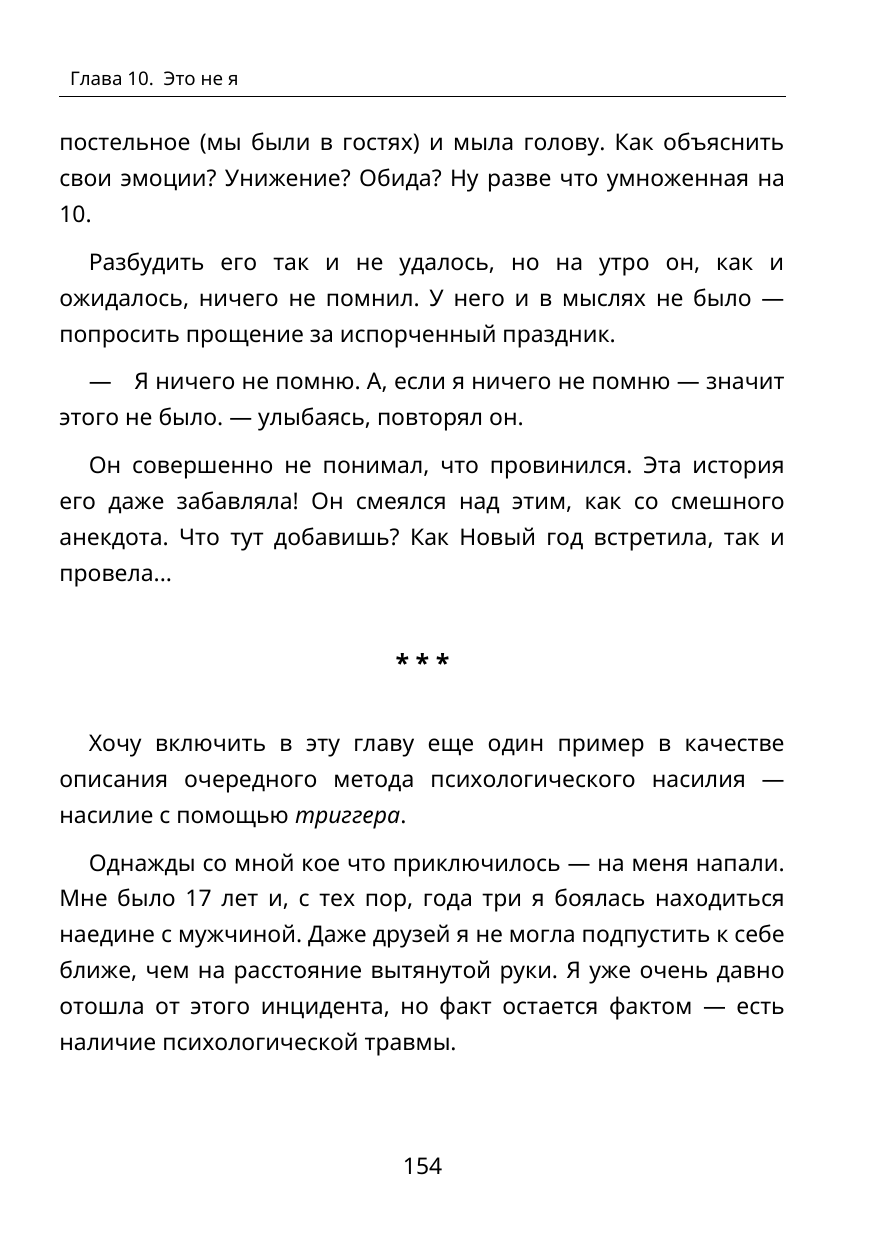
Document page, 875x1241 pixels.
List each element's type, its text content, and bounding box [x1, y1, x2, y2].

text Он совершенно не понимал, что провинился. Эта история его даже забавляла! Он смеялся над этим, как со смешного анекдота. Что тут добавишь? Как Новый год встретила, так и провела... [59, 449, 786, 588]
text постельное (мы были в гостях) и мыла голову. Как объяснить свои эмоции? Унижение? Обида? Ну разве что умноженная на 10. [59, 126, 786, 229]
text Разбудить его так и не удалось, но на утро он, как и ожидалось, ничего не помнил. У него и в мыслях не было — попросить прощение за испорченный праздник. [59, 246, 786, 349]
subtitle * * * [59, 646, 786, 680]
text Хочу включить в эту главу еще один пример в качестве описания очередного метода психологического насилия — насилие с помощью триггера. [59, 727, 786, 830]
text Однажды со мной кое что приключилось — на меня напали. Мне было 17 лет и, с тех пор, года три я боялась находиться наедине с мужчиной. Даже друзей я не могла подпустить к себе ближе, чем на расстояние вытянутой руки. Я уже очень давно отошла от этого инцидента, но факт остается фактом — есть наличие психологической травмы. [59, 846, 786, 1057]
list Я ничего не помню. А, если я ничего не помню — значит этого не было. — улыбаясь, повторял он. [59, 365, 786, 432]
